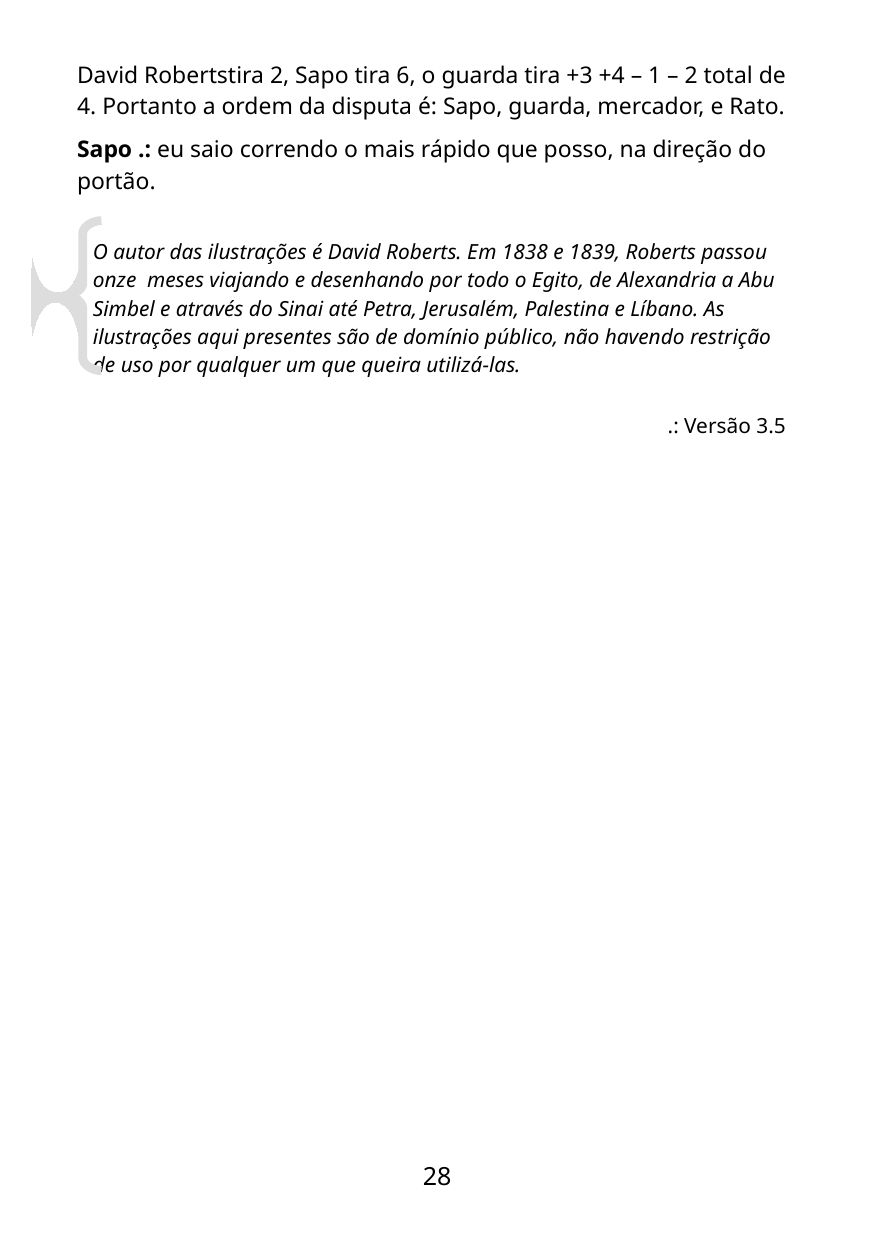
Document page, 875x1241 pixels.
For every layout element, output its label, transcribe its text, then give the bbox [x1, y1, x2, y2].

text David Robertstira 2, Sapo tira 6, o guarda tira +3 +4 – 1 – 2 total de 4. Portanto a ordem da disputa é: Sapo, guarda, mercador, e Rato. [77, 59, 797, 122]
text Sapo .: eu saio correndo o mais rápido que posso, na direção do portão. [77, 133, 797, 196]
text O autor das ilustrações é David Roberts. Em 1838 e 1839, Roberts passou onze meses viajando e desenhando por todo o Egito, de Alexandria a Abu Simbel e através do Sinai até Petra, Jerusalém, Palestina e Líbano. As ilustrações aqui presentes são de domínio público, não havendo restrição de uso por qualquer um que queira utilizá-las. [93, 237, 788, 379]
text .: Versão 3.5 [77, 408, 797, 440]
